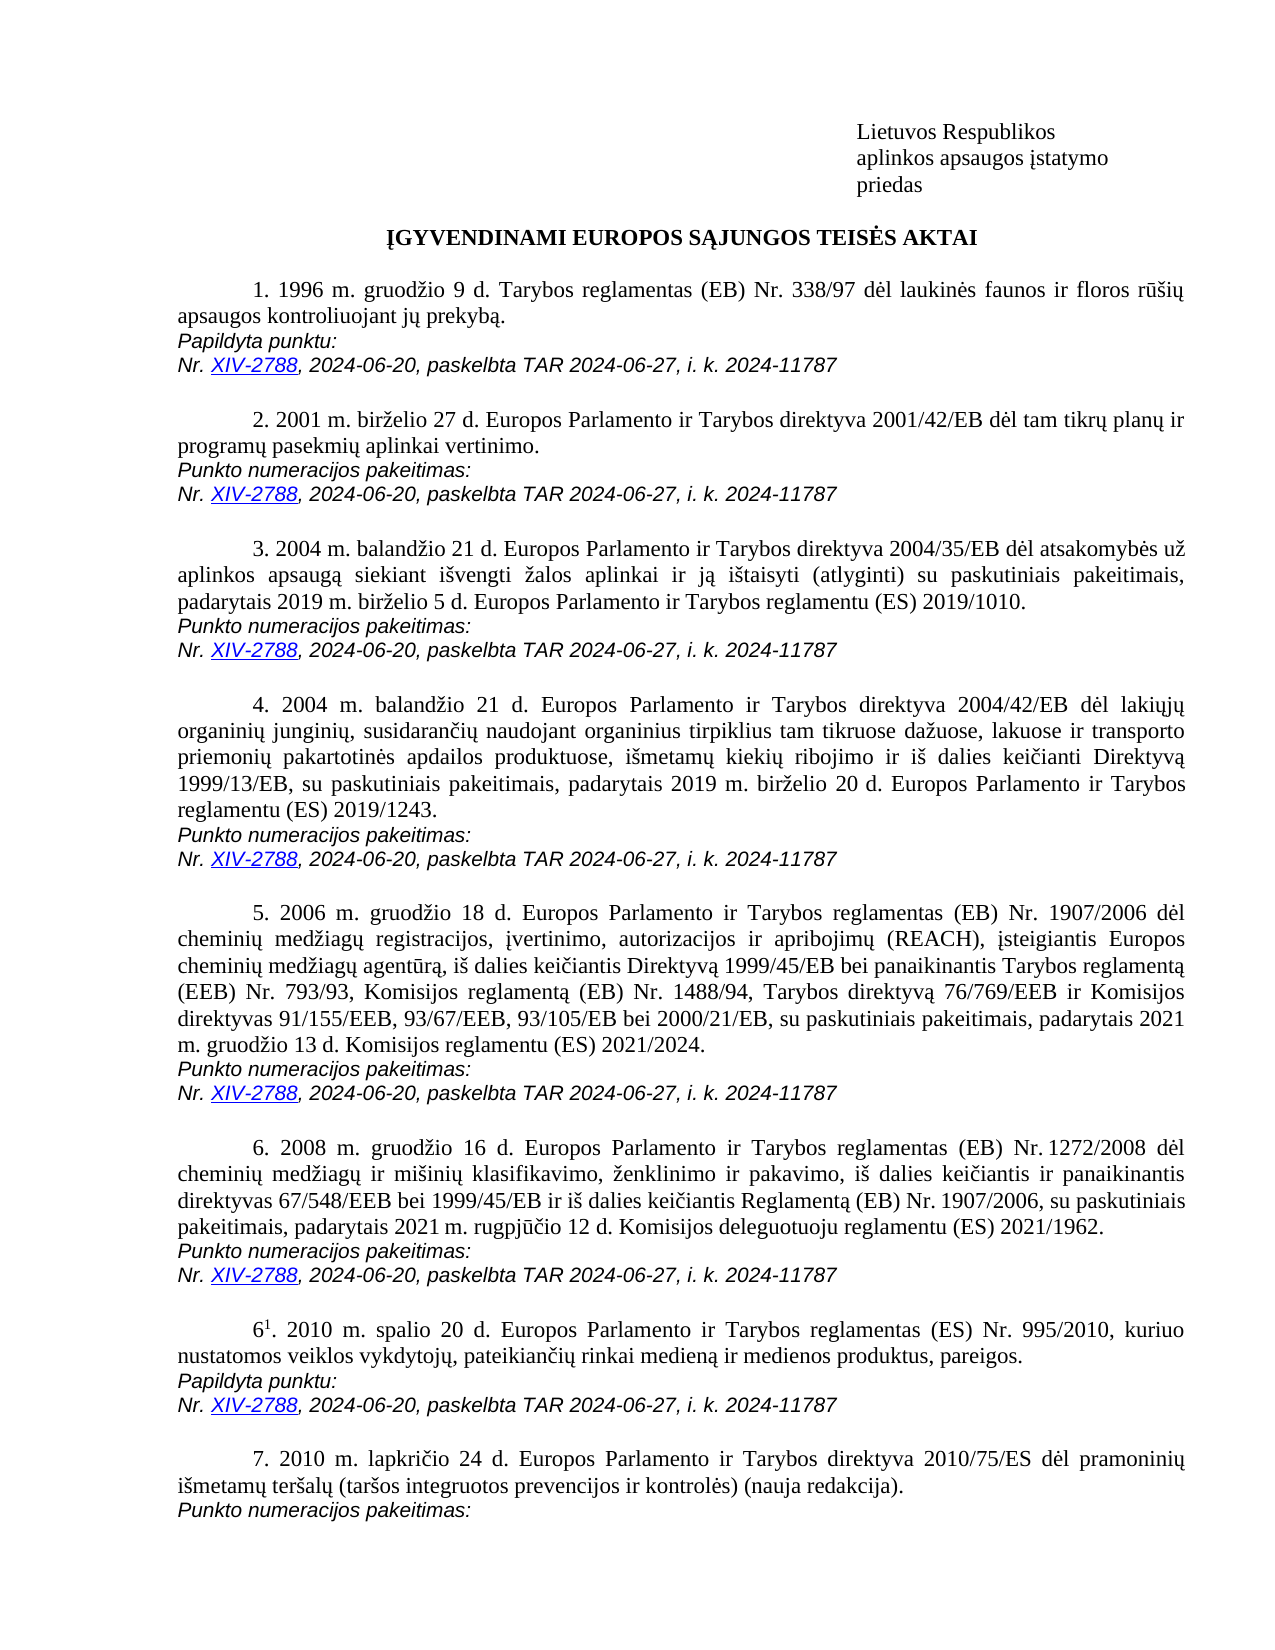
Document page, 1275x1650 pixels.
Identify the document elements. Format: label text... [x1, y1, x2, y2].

text Nr. XIV-2788, 2024-06-20, paskelbta TAR 2024-06-27, i. k. 2024-11787 [177, 482, 1186, 506]
text 3. 2004 m. balandžio 21 d. Europos Parlamento ir Tarybos direktyva 2004/35/EB dėl atsakomybės už aplinkos apsaugą siekiant išvengti žalos aplinkai ir ją ištaisyti (atlyginti) su paskutiniais pakeitimais, padarytais 2019 m. birželio 5 d. Europos Parlamento ir Tarybos reglamentu (ES) 2019/1010. [177, 535, 1186, 614]
text Papildyta punktu: [177, 1369, 1186, 1393]
text priedas [177, 171, 1186, 197]
text 2. 2001 m. birželio 27 d. Europos Parlamento ir Tarybos direktyva 2001/42/EB dėl tam tikrų planų ir programų pasekmių aplinkai vertinimo. [177, 406, 1186, 458]
text Punkto numeracijos pakeitimas: [177, 822, 1186, 846]
text 4. 2004 m. balandžio 21 d. Europos Parlamento ir Tarybos direktyva 2004/42/EB dėl lakiųjų organinių junginių, susidarančių naudojant organinius tirpiklius tam tikruose dažuose, lakuose ir transporto priemonių pakartotinės apdailos produktuose, išmetamų kiekių ribojimo ir iš dalies keičianti Direktyvą 1999/13/EB, su paskutiniais pakeitimais, padarytais 2019 m. birželio 20 d. Europos Parlamento ir Tarybos reglamentu (ES) 2019/1243. [177, 691, 1186, 822]
text ĮGYVENDINAMI EUROPOS SĄJUNGOS TEISĖS AKTAI [177, 223, 1186, 250]
text Punkto numeracijos pakeitimas: [177, 458, 1186, 482]
text 5. 2006 m. gruodžio 18 d. Europos Parlamento ir Tarybos reglamentas (EB) Nr. 1907/2006 dėl cheminių medžiagų registracijos, įvertinimo, autorizacijos ir apribojimų (REACH), įsteigiantis Europos cheminių medžiagų agentūrą, iš dalies keičiantis Direktyvą 1999/45/EB bei panaikinantis Tarybos reglamentą (EEB) Nr. 793/93, Komisijos reglamentą (EB) Nr. 1488/94, Tarybos direktyvą 76/769/EEB ir Komisijos direktyvas 91/155/EEB, 93/67/EEB, 93/105/EB bei 2000/21/EB, su paskutiniais pakeitimais, padarytais 2021 m. gruodžio 13 d. Komisijos reglamentu (ES) 2021/2024. [177, 899, 1186, 1057]
text Nr. XIV-2788, 2024-06-20, paskelbta TAR 2024-06-27, i. k. 2024-11787 [177, 1263, 1186, 1287]
text Nr. XIV-2788, 2024-06-20, paskelbta TAR 2024-06-27, i. k. 2024-11787 [177, 1081, 1186, 1105]
text Lietuvos Respublikos [177, 118, 1186, 144]
text Punkto numeracijos pakeitimas: [177, 1239, 1186, 1263]
text Nr. XIV-2788, 2024-06-20, paskelbta TAR 2024-06-27, i. k. 2024-11787 [177, 638, 1186, 662]
text Punkto numeracijos pakeitimas: [177, 614, 1186, 638]
text Nr. XIV-2788, 2024-06-20, paskelbta TAR 2024-06-27, i. k. 2024-11787 [177, 1393, 1186, 1417]
text Papildyta punktu: [177, 329, 1186, 353]
text Nr. XIV-2788, 2024-06-20, paskelbta TAR 2024-06-27, i. k. 2024-11787 [177, 353, 1186, 377]
text Punkto numeracijos pakeitimas: [177, 1498, 1186, 1522]
text Punkto numeracijos pakeitimas: [177, 1057, 1186, 1081]
text 61. 2010 m. spalio 20 d. Europos Parlamento ir Tarybos reglamentas (ES) Nr. 995/2010, kuriuo nustatomos veiklos vykdytojų, pateikiančių rinkai medieną ir medienos produktus, pareigos. [177, 1316, 1186, 1369]
text 6. 2008 m. gruodžio 16 d. Europos Parlamento ir Tarybos reglamentas (EB) Nr. 1272/2008 dėl cheminių medžiagų ir mišinių klasifikavimo, ženklinimo ir pakavimo, iš dalies keičiantis ir panaikinantis direktyvas 67/548/EEB bei 1999/45/EB ir iš dalies keičiantis Reglamentą (EB) Nr. 1907/2006, su paskutiniais pakeitimais, padarytais 2021 m. rugpjūčio 12 d. Komisijos deleguotuoju reglamentu (ES) 2021/1962. [177, 1134, 1186, 1239]
text 7. 2010 m. lapkričio 24 d. Europos Parlamento ir Tarybos direktyva 2010/75/ES dėl pramoninių išmetamų teršalų (taršos integruotos prevencijos ir kontrolės) (nauja redakcija). [177, 1445, 1186, 1498]
text aplinkos apsaugos įstatymo [177, 144, 1186, 171]
text Nr. XIV-2788, 2024-06-20, paskelbta TAR 2024-06-27, i. k. 2024-11787 [177, 846, 1186, 870]
text 1. 1996 m. gruodžio 9 d. Tarybos reglamentas (EB) Nr. 338/97 dėl laukinės faunos ir floros rūšių apsaugos kontroliuojant jų prekybą. [177, 276, 1186, 329]
